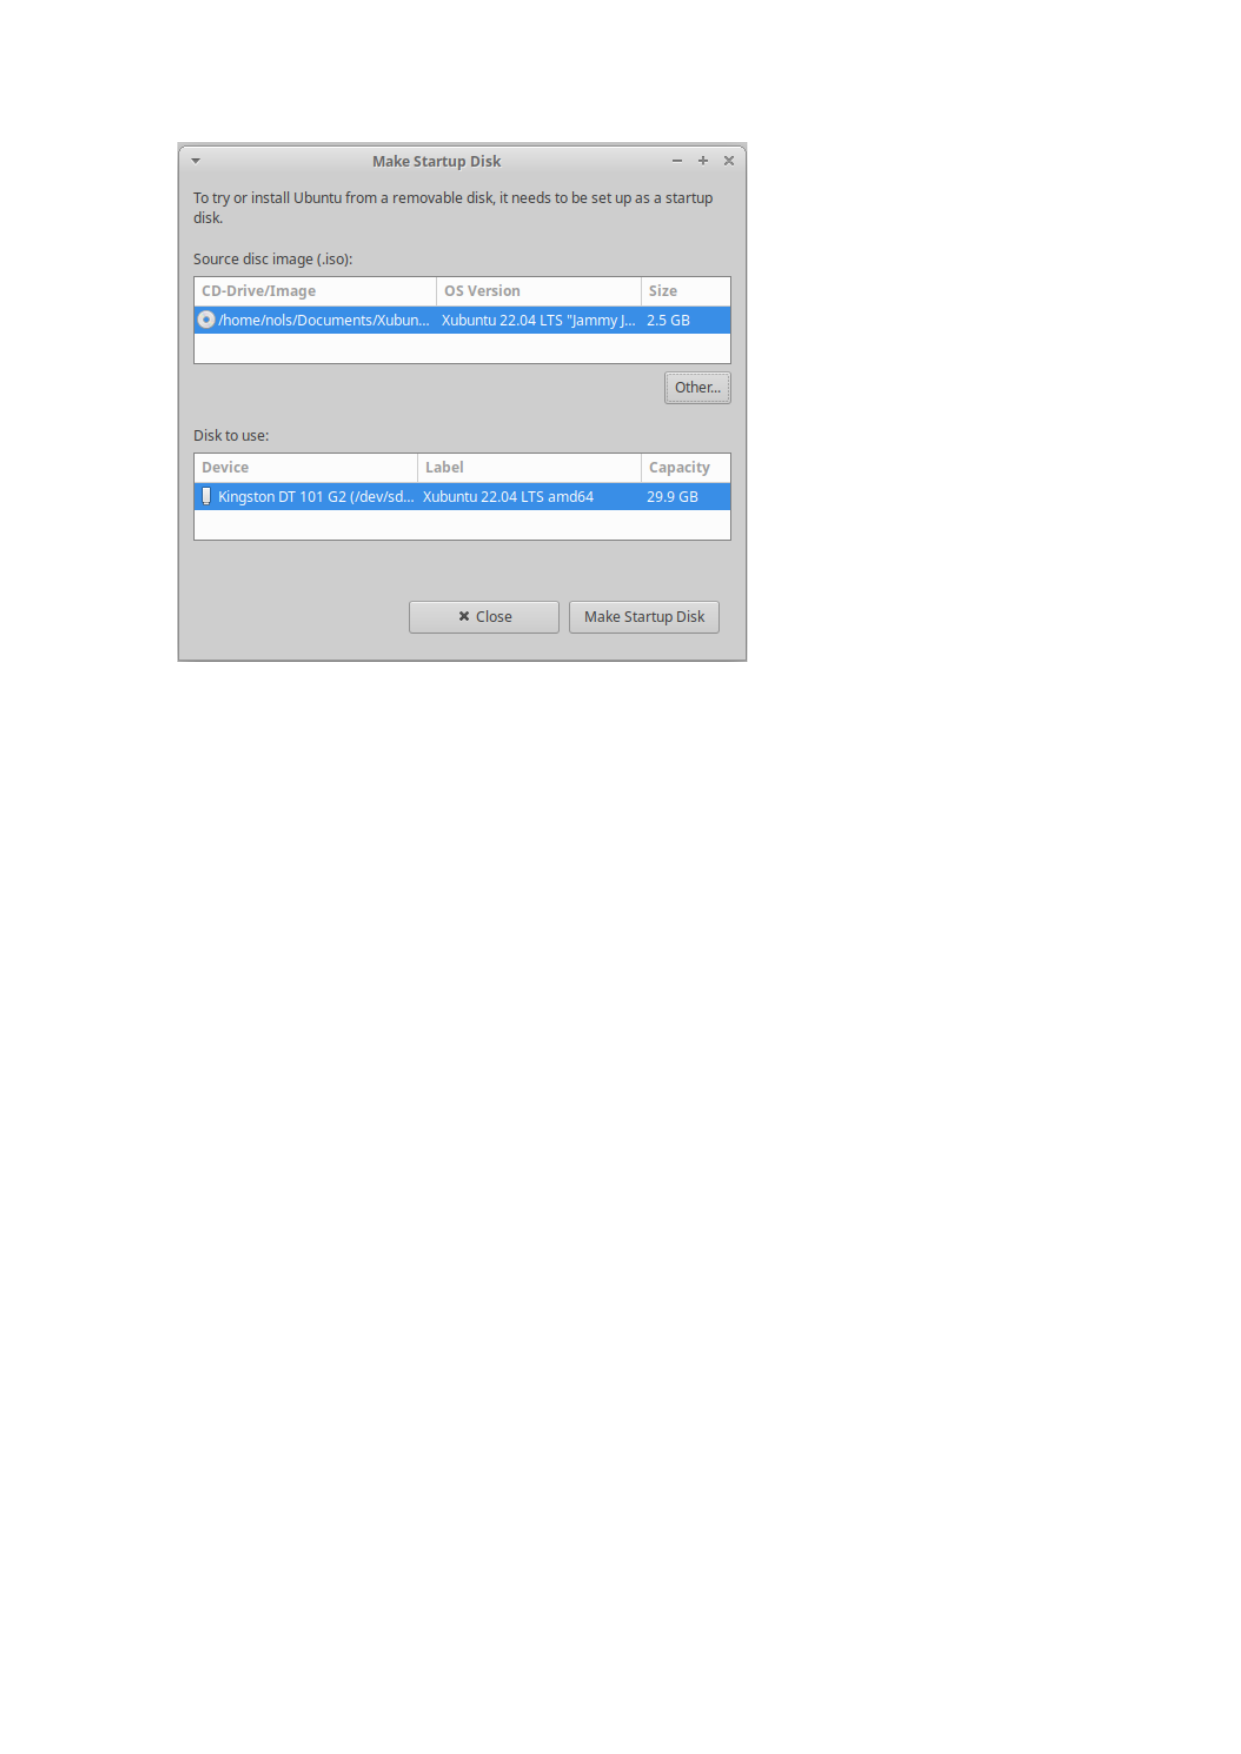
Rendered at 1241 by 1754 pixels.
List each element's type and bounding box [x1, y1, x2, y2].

picture [177, 142, 748, 662]
